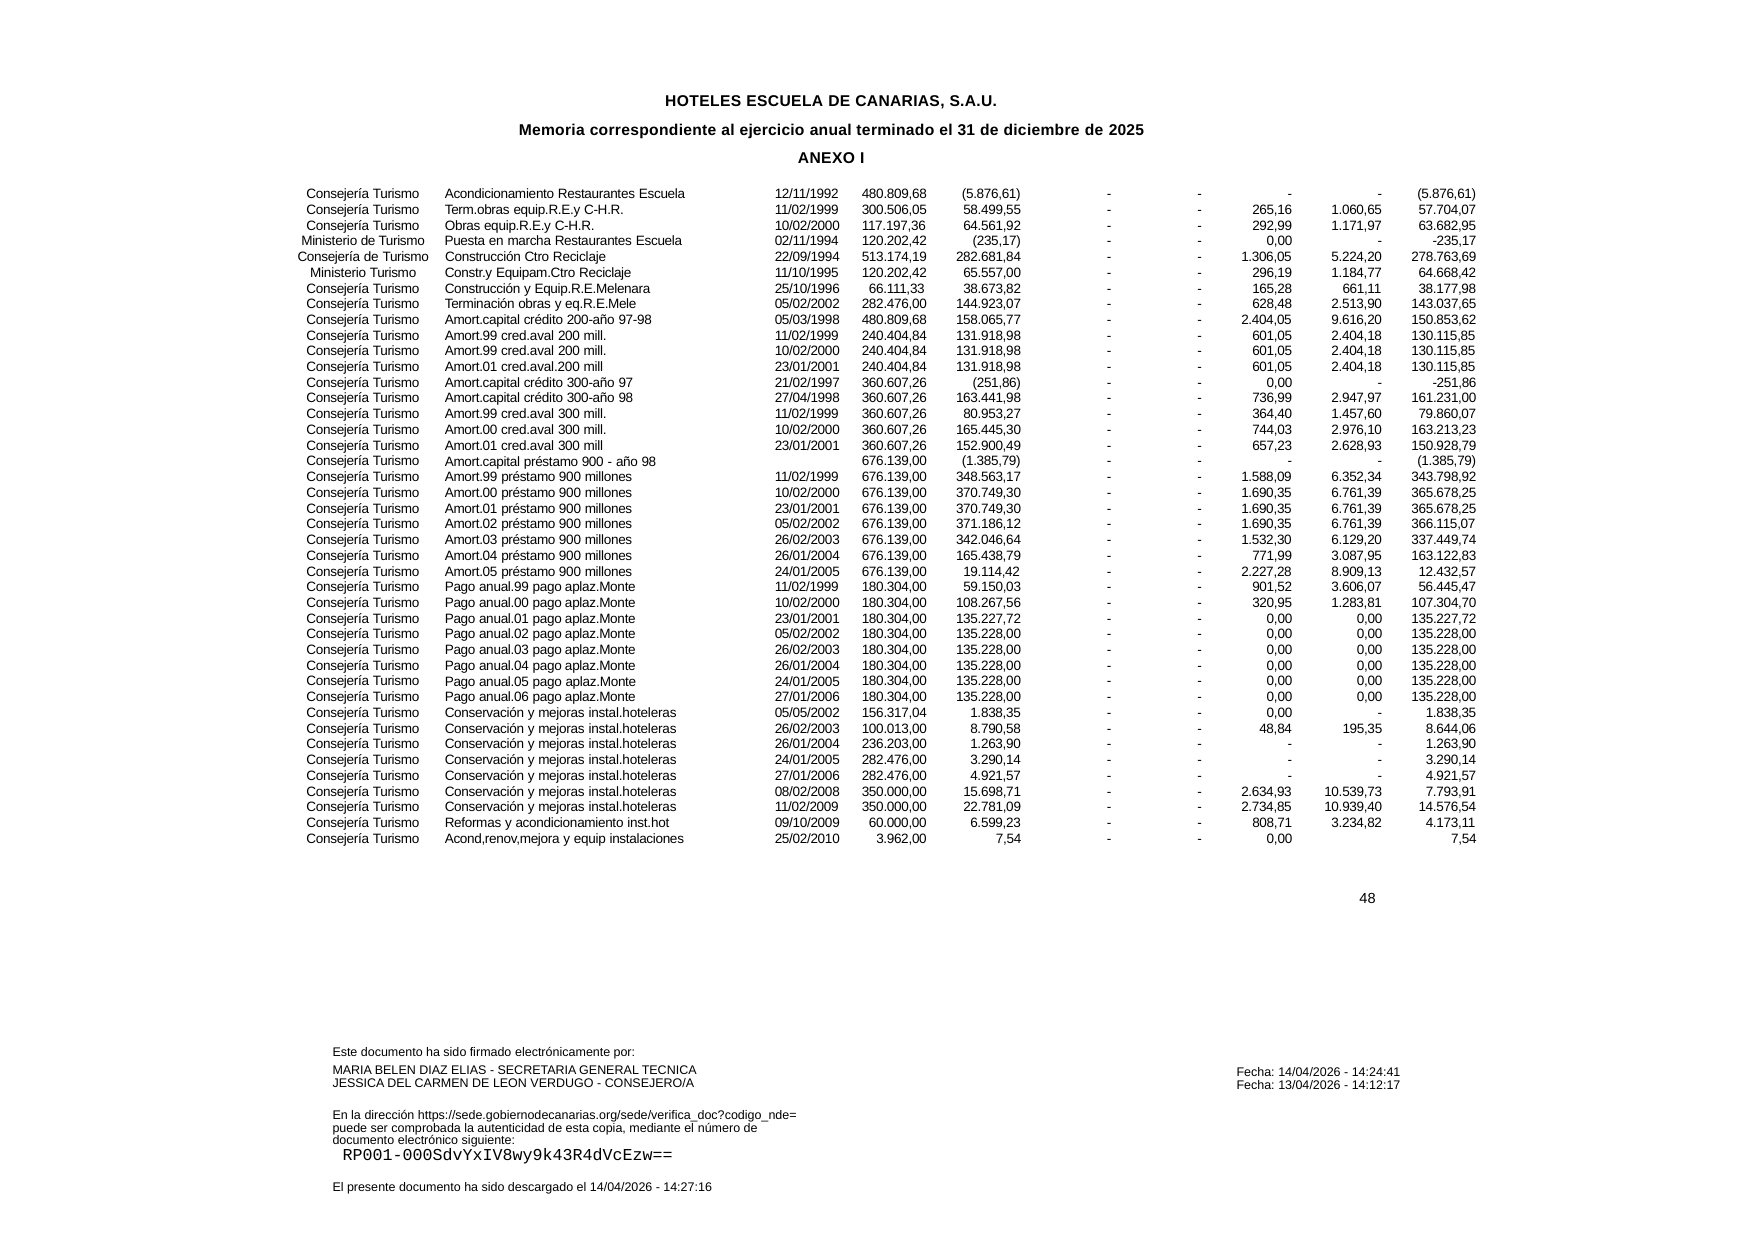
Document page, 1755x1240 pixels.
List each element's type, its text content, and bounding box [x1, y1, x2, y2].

text 59.150,03 [963, 580, 1041, 594]
text - [1107, 486, 1131, 500]
text - [1107, 816, 1131, 830]
text 3.087,95 [1331, 548, 1402, 563]
text 4.921,57 [970, 768, 1041, 783]
text - [1377, 234, 1402, 249]
text - [1197, 721, 1222, 736]
text Consejería Turismo [306, 768, 440, 783]
text 27/01/2006 [774, 769, 860, 783]
text - [1197, 706, 1222, 720]
text 240.404,84 [862, 328, 947, 343]
text 165,28 [1252, 281, 1312, 296]
text 0,00 [1266, 674, 1312, 689]
text (235,17) [972, 234, 1041, 249]
text Conservación y mejoras instal.hoteleras [444, 800, 709, 815]
text 350.000,00 [862, 784, 947, 799]
text - [1197, 501, 1222, 516]
text - [1107, 266, 1131, 280]
text 11/02/2009 [774, 800, 860, 815]
text Consejería Turismo [306, 690, 440, 704]
text - [1377, 768, 1402, 783]
text - [1107, 297, 1131, 312]
text 2.734,85 [1241, 800, 1312, 814]
text - [1197, 753, 1222, 767]
text Conservación y mejoras instal.hoteleras [444, 722, 709, 736]
text 05/02/2002 [774, 297, 860, 312]
text Amort.99 préstamo 900 millones [444, 470, 709, 484]
text Ministerio Turismo [310, 266, 440, 280]
text - [1107, 313, 1131, 327]
text Consejería Turismo [306, 344, 440, 359]
text Amort.99 cred.aval 300 mill. [444, 407, 676, 422]
text 676.139,00 [862, 454, 947, 469]
text - [1197, 486, 1222, 500]
text 10/02/2000 [774, 486, 860, 500]
text 05/05/2002 [774, 706, 860, 720]
text Amort.capital crédito 300-año 98 [444, 391, 676, 406]
text 6.352,34 [1331, 470, 1402, 484]
text 65.557,00 [963, 266, 1041, 280]
text - [1197, 533, 1222, 547]
text - [1107, 517, 1131, 532]
text ANEXO I [798, 149, 1168, 167]
text 4.921,57 [1426, 768, 1497, 783]
text 80.953,27 [963, 407, 1041, 422]
text - [1107, 533, 1131, 547]
text 11/10/1995 [774, 266, 860, 280]
text - [1377, 706, 1402, 720]
text - [1197, 250, 1222, 264]
text - [1197, 596, 1222, 610]
text - [1107, 234, 1131, 249]
text 0,00 [1357, 643, 1402, 657]
text Consejería Turismo [306, 517, 440, 532]
text 365.678,25 [1411, 486, 1497, 500]
text 22/09/1994 [774, 250, 860, 264]
text 165.438,79 [956, 548, 1041, 563]
text 143.037,65 [1411, 297, 1497, 312]
text - [1197, 266, 1222, 280]
text 0,00 [1266, 611, 1312, 626]
text - [1197, 816, 1222, 830]
text Amort.99 cred.aval 200 mill. [444, 328, 676, 343]
text 25/10/1996 [774, 281, 860, 296]
text 180.304,00 [862, 658, 947, 673]
text Consejería de Turismo Construcción Ctro Reciclaje [297, 250, 705, 264]
text 152.900,49 [956, 438, 1041, 453]
text 676.139,00 [862, 517, 947, 532]
text 130.115,85 [1411, 360, 1497, 374]
text 736,99 [1252, 391, 1312, 406]
text Consejería Turismo [306, 501, 440, 516]
text 10/02/2000 [774, 596, 860, 610]
text 8 [1367, 891, 1397, 907]
text Consejería Turismo [306, 360, 440, 374]
text Memoria correspondiente al ejercicio anual terminado el 31 de diciembre de 2025 [518, 121, 1168, 139]
text 0,00 [1266, 627, 1312, 642]
text documento electrónico siguiente: [332, 1134, 822, 1147]
text - [1107, 580, 1131, 594]
text - [1197, 548, 1222, 563]
text - [1107, 706, 1131, 720]
text 513.174,19 [862, 250, 947, 264]
text 135.228,00 [1411, 658, 1497, 673]
text 26/01/2004 [774, 737, 860, 752]
text Ministerio de Turismo Puesta en marcha Restaurantes Escuela [301, 234, 705, 249]
text - [1197, 784, 1222, 799]
text 360.607,26 [862, 407, 947, 422]
text 24/01/2005 [774, 564, 860, 579]
text Conservación y mejoras instal.hoteleras [444, 784, 709, 799]
text Consejería Turismo [306, 376, 440, 390]
text 1.283,81 [1331, 596, 1402, 610]
text 158.065,77 [956, 313, 1041, 327]
text 0,00 [1357, 611, 1402, 626]
text 180.304,00 [862, 690, 947, 704]
text Acondicionamiento Restaurantes Escuela [444, 187, 709, 202]
text - [1197, 313, 1222, 327]
text - [1107, 564, 1131, 579]
text 0,00 [1266, 643, 1312, 657]
text 130.115,85 [1411, 328, 1497, 343]
text - [1107, 281, 1131, 296]
text 0,00 [1357, 627, 1402, 642]
text 135.228,00 [1411, 690, 1497, 704]
text - [1107, 737, 1131, 752]
text 60.000,00 [869, 816, 947, 830]
text - [1107, 328, 1131, 343]
text 2.947,97 [1331, 391, 1402, 406]
text 2.628,93 [1331, 438, 1402, 453]
text El presente documento ha sido descargado el 14/04/2026 - 14:27:16 [332, 1180, 737, 1194]
text 26/02/2003 [774, 722, 860, 736]
text - [1197, 690, 1222, 704]
text Consejería Turismo [306, 203, 444, 217]
text - [1107, 548, 1131, 563]
text Conservación y mejoras instal.hoteleras [444, 769, 709, 783]
text Consejería Turismo [306, 438, 440, 453]
text Acond,renov,mejora y equip instalaciones [444, 832, 709, 846]
text - [1197, 360, 1222, 374]
text - [1197, 737, 1222, 752]
text - [1107, 627, 1131, 642]
text Amort.capital préstamo 900 - año 98 [444, 454, 709, 469]
text - [1197, 768, 1222, 783]
text 657,23 [1252, 438, 1312, 453]
text - [1197, 643, 1222, 657]
text - [1107, 768, 1131, 783]
text Consejería Turismo [306, 674, 440, 689]
text 24/01/2005 [774, 753, 860, 768]
text - [1197, 800, 1222, 814]
text Consejería Turismo [306, 721, 440, 736]
text 1.171,97 [1331, 218, 1402, 233]
text 265,16 [1252, 203, 1312, 217]
text 2.976,10 [1331, 423, 1402, 437]
text 1.306,05 [1241, 250, 1312, 264]
text Amort.capital crédito 200-año 97-98 [444, 313, 676, 327]
text Consejería Turismo [306, 407, 440, 422]
text - [1197, 454, 1222, 469]
text Consejería Turismo [306, 423, 440, 437]
text - [1107, 800, 1131, 814]
text 21/02/1997 [774, 376, 860, 390]
text Consejería Turismo [306, 218, 444, 233]
text 38.673,82 [963, 281, 1041, 296]
text Pago anual.01 pago aplaz.Monte [444, 611, 709, 626]
text 1.060,65 [1331, 203, 1402, 217]
text 120.202,42 [862, 234, 947, 249]
text 180.304,00 [862, 580, 947, 594]
text - [1197, 297, 1222, 312]
text Consejería Turismo [306, 611, 440, 626]
text - [1107, 690, 1131, 704]
text Amort.02 préstamo 900 millones [444, 517, 709, 532]
text 135.228,00 [956, 658, 1041, 673]
text 676.139,00 [862, 486, 947, 500]
text 0,00 [1266, 831, 1312, 846]
text 05/03/1998 [774, 313, 860, 327]
text 7,54 [1451, 831, 1496, 846]
text - [1107, 470, 1131, 484]
text Conservación y mejoras instal.hoteleras [444, 753, 709, 768]
text 120.202,42 [862, 266, 947, 280]
text 12/11/1992 [774, 187, 860, 202]
text - [1107, 753, 1131, 767]
text 05/02/2002 [774, 627, 860, 642]
text 0,00 [1266, 690, 1312, 704]
text Amort.01 cred.aval.200 mill [444, 360, 676, 374]
text Consejería Turismo [306, 564, 440, 579]
text 282.476,00 [862, 753, 947, 767]
text 135.228,00 [956, 674, 1041, 689]
text - [1197, 187, 1222, 202]
text - [1197, 438, 1222, 453]
text - [1377, 187, 1402, 202]
text - [1107, 438, 1131, 453]
text Terminación obras y eq.R.E.Mele [444, 297, 676, 312]
text 08/02/2008 [774, 784, 860, 799]
text 135.228,00 [1411, 674, 1497, 689]
text 365.678,25 [1411, 501, 1497, 516]
text Este documento ha sido firmado electrónicamente por: [332, 1045, 660, 1059]
text Conservación y mejoras instal.hoteleras [444, 706, 709, 720]
text Pago anual.06 pago aplaz.Monte [444, 690, 709, 704]
text 676.139,00 [862, 533, 947, 547]
text Fecha: 13/04/2026 - 14:12:17 [1236, 1079, 1425, 1092]
text 2.513,90 [1331, 297, 1402, 312]
text - [1377, 454, 1402, 469]
text 360.607,26 [862, 438, 947, 453]
text - [1197, 281, 1222, 296]
text 348.563,17 [956, 470, 1041, 484]
text 26/01/2004 [774, 659, 860, 673]
text - [1107, 674, 1131, 689]
text 296,19 [1252, 266, 1312, 280]
text - [1197, 658, 1222, 673]
text 3.962,00 [876, 831, 947, 846]
text 9.616,20 [1331, 313, 1402, 327]
text - [1197, 423, 1222, 437]
text 131.918,98 [956, 360, 1041, 374]
text 15.698,71 [963, 784, 1041, 799]
text MARIA BELEN DIAZ ELIAS - SECRETARIA GENERAL TECNICA [332, 1063, 725, 1077]
text 135.228,00 [1411, 627, 1497, 642]
text Pago anual.03 pago aplaz.Monte [444, 643, 709, 657]
text 8.909,13 [1331, 564, 1402, 579]
text 23/01/2001 [774, 360, 860, 374]
text 0,00 [1266, 234, 1312, 249]
text - [1197, 627, 1222, 642]
text - [1197, 328, 1222, 343]
text 1.588,09 [1241, 470, 1312, 484]
text 676.139,00 [862, 564, 947, 579]
text - [1107, 376, 1131, 390]
text 1.690,35 [1241, 517, 1312, 532]
text 108.267,56 [956, 596, 1041, 610]
text 02/11/1994 [774, 234, 860, 249]
text 25/02/2010 [774, 832, 860, 846]
text 22.781,09 [963, 800, 1041, 814]
text 360.607,26 [862, 376, 947, 390]
text - [1287, 454, 1312, 469]
text - [1377, 753, 1402, 767]
text Consejería Turismo [306, 548, 440, 563]
text 2.404,18 [1331, 360, 1402, 374]
text - [1107, 344, 1131, 359]
text 135.228,00 [1411, 643, 1497, 657]
text Consejería Turismo [306, 643, 440, 657]
text 163.441,98 [956, 391, 1041, 406]
text 6.599,23 [970, 816, 1041, 830]
text - [1197, 218, 1222, 233]
text 601,05 [1252, 360, 1312, 374]
text 0,00 [1357, 658, 1402, 673]
text 26/02/2003 [774, 533, 860, 547]
text 320,95 [1252, 596, 1312, 610]
text Conservación y mejoras instal.hoteleras [444, 737, 709, 752]
text - [1197, 391, 1222, 406]
text (1.385,79) [1417, 454, 1497, 469]
text 144.923,07 [956, 297, 1041, 312]
text Consejería Turismo [306, 831, 440, 846]
text 1.184,77 [1331, 266, 1402, 280]
text 26/02/2003 [774, 643, 860, 657]
text 240.404,84 [862, 344, 947, 359]
text 3.290,14 [1426, 753, 1497, 767]
text Consejería Turismo [306, 486, 440, 500]
text Consejería Turismo [306, 328, 440, 343]
text 3.290,14 [970, 753, 1041, 767]
text Consejería Turismo [306, 313, 440, 327]
text Construcción y Equip.R.E.Melenara [444, 281, 676, 296]
text (251,86) [972, 376, 1041, 390]
text - [1287, 187, 1312, 202]
text - [1107, 501, 1131, 516]
text 360.607,26 [862, 423, 947, 437]
text 26/01/2004 [774, 549, 860, 563]
text 165.445,30 [956, 423, 1041, 437]
text 4 [1359, 901, 1367, 907]
text - [1197, 611, 1222, 626]
text 2.404,18 [1331, 328, 1402, 343]
text 360.607,26 [862, 391, 947, 406]
text - [1197, 470, 1222, 484]
text 195,35 [1342, 721, 1402, 736]
text 14.576,54 [1418, 800, 1497, 814]
text - [1377, 376, 1402, 390]
text - [1107, 831, 1131, 846]
text Consejería Turismo [306, 281, 440, 296]
text - [1107, 203, 1131, 217]
text 278.763,69 [1411, 250, 1497, 264]
text - [1197, 344, 1222, 359]
text -235,17 [1432, 234, 1497, 249]
text Consejería Turismo [306, 454, 440, 469]
text 300.506,05 [862, 203, 947, 217]
text 366.115,07 [1411, 517, 1497, 532]
text puede ser comprobada la autenticidad de esta copia, mediante el número de [332, 1122, 822, 1134]
text Consejería Turismo [306, 596, 440, 610]
text - [1197, 674, 1222, 689]
text - [1197, 376, 1222, 390]
text 6.761,39 [1331, 486, 1402, 500]
text -251,86 [1432, 376, 1497, 390]
text 0,00 [1266, 376, 1312, 390]
text 23/01/2001 [774, 438, 860, 453]
text - [1197, 831, 1222, 846]
text 180.304,00 [862, 643, 947, 657]
text 56.445,47 [1418, 580, 1497, 594]
text 8.790,58 [970, 721, 1041, 736]
text Consejería Turismo [306, 737, 440, 752]
text 601,05 [1252, 344, 1312, 359]
text 57.704,07 [1418, 203, 1497, 217]
text 2.404,18 [1331, 344, 1402, 359]
text 350.000,00 [862, 800, 947, 814]
text 480.809,68 [862, 187, 947, 202]
text - [1107, 423, 1131, 437]
text 8.644,06 [1426, 721, 1497, 736]
text 337.449,74 [1411, 533, 1497, 547]
text 79.860,07 [1418, 407, 1497, 422]
text 292,99 [1252, 218, 1312, 233]
text 156.317,04 [862, 706, 947, 720]
text 901,52 [1252, 580, 1312, 594]
text Amort.01 préstamo 900 millones [444, 501, 709, 516]
text 3.606,07 [1331, 580, 1402, 594]
text Constr.y Equipam.Ctro Reciclaje [444, 266, 676, 280]
text 2.227,28 [1241, 564, 1312, 579]
text 135.227,72 [956, 611, 1041, 626]
text 628,48 [1252, 297, 1312, 312]
text Consejería Turismo [306, 391, 440, 406]
text 10/02/2000 [774, 344, 860, 359]
text 180.304,00 [862, 611, 947, 626]
text JESSICA DEL CARMEN DE LEON VERDUGO - CONSEJERO/A [332, 1077, 725, 1090]
text 1.263,90 [970, 737, 1041, 752]
text Consejería Turismo [306, 297, 440, 312]
text 4 [1359, 891, 1367, 900]
text 1.457,60 [1331, 407, 1402, 422]
text 09/10/2009 [774, 816, 860, 830]
text 808,71 [1252, 816, 1312, 830]
text 131.918,98 [956, 328, 1041, 343]
text (1.385,79) [962, 454, 1041, 469]
text (5.876,61) [962, 187, 1041, 202]
text - [1107, 407, 1131, 422]
text 38.177,98 [1418, 281, 1497, 296]
text - [1107, 391, 1131, 406]
text - [1197, 564, 1222, 579]
text - [1107, 658, 1131, 673]
text 135.228,00 [956, 627, 1041, 642]
text 163.122,83 [1411, 548, 1497, 563]
text 1.838,35 [1426, 706, 1497, 720]
text Pago anual.04 pago aplaz.Monte [444, 659, 709, 673]
text 12.432,57 [1418, 564, 1497, 579]
text 236.203,00 [862, 737, 947, 752]
text 131.918,98 [956, 344, 1041, 359]
text Reformas y acondicionamiento inst.hot [444, 816, 709, 830]
text 11/02/1999 [774, 407, 860, 422]
text 24/01/2005 [774, 674, 860, 689]
text 150.853,62 [1411, 313, 1497, 327]
text - [1107, 784, 1131, 799]
text Amort.capital crédito 300-año 97 [444, 376, 676, 390]
text 676.139,00 [862, 501, 947, 516]
text Amort.05 préstamo 900 millones [444, 564, 709, 579]
text - [1107, 218, 1131, 233]
text 370.749,30 [956, 486, 1041, 500]
text 0,00 [1357, 674, 1402, 689]
text 0,00 [1266, 658, 1312, 673]
text 23/01/2001 [774, 611, 860, 626]
text 27/04/1998 [774, 391, 860, 406]
text 661,11 [1342, 281, 1402, 296]
text 58.499,55 [963, 203, 1041, 217]
text Consejería Turismo [306, 470, 440, 484]
text Consejería Turismo [306, 187, 444, 202]
text 370.749,30 [956, 501, 1041, 516]
text Pago anual.00 pago aplaz.Monte [444, 596, 709, 610]
text Amort.99 cred.aval 200 mill. [444, 344, 676, 359]
text 0,00 [1266, 706, 1312, 720]
text 0,00 [1357, 690, 1402, 704]
text 1.532,30 [1241, 533, 1312, 547]
text 10.939,40 [1324, 800, 1402, 814]
text Consejería Turismo [306, 627, 440, 642]
text - [1107, 250, 1131, 264]
text Consejería Turismo [306, 658, 440, 673]
text 1.690,35 [1241, 501, 1312, 516]
text - [1107, 360, 1131, 374]
text Consejería Turismo [306, 753, 440, 767]
text Consejería Turismo [306, 533, 440, 547]
text 163.213,23 [1411, 423, 1497, 437]
text - [1287, 768, 1312, 783]
text 6.129,20 [1331, 533, 1402, 547]
text Consejería Turismo [306, 706, 440, 720]
text Amort.00 préstamo 900 millones [444, 486, 709, 500]
text 371.186,12 [956, 517, 1041, 532]
text Consejería Turismo [306, 580, 440, 594]
text 282.681,84 [956, 250, 1041, 264]
text - [1378, 737, 1402, 752]
text 10/02/2000 [774, 423, 860, 437]
text Amort.03 préstamo 900 millones [444, 533, 709, 547]
text - [1197, 517, 1222, 532]
text Fecha: 14/04/2026 - 14:24:41 [1236, 1066, 1425, 1079]
text Amort.01 cred.aval 300 mill [444, 438, 629, 453]
text 676.139,00 [862, 470, 947, 484]
text 135.227,72 [1411, 611, 1497, 626]
text 161.231,00 [1411, 391, 1497, 406]
text - [1107, 187, 1131, 202]
text 19.114,42 [963, 564, 1041, 579]
text Consejería Turismo [306, 784, 440, 799]
text 5.224,20 [1331, 250, 1402, 264]
text 744,03 [1252, 423, 1312, 437]
text 1.838,35 [970, 706, 1041, 720]
text - [1107, 454, 1131, 469]
text Obras equip.R.E.y C-H.R. [444, 218, 709, 233]
text - [1107, 596, 1131, 610]
text - [1197, 580, 1222, 594]
text 180.304,00 [862, 674, 947, 689]
text 1.690,35 [1241, 486, 1312, 500]
text 66.111,33 [869, 281, 947, 296]
text 48,84 [1259, 721, 1312, 736]
text 282.476,00 [862, 768, 947, 783]
text 117.197,36 [862, 218, 947, 233]
text Pago anual.99 pago aplaz.Monte [444, 580, 709, 594]
text Consejería Turismo [306, 816, 440, 830]
text - [1107, 643, 1131, 657]
text 676.139,00 [862, 548, 947, 563]
text 2.634,93 [1241, 784, 1312, 799]
text 180.304,00 [862, 627, 947, 642]
text 180.304,00 [862, 596, 947, 610]
text - [1197, 203, 1222, 217]
text - [1107, 611, 1131, 626]
text 7.793,91 [1426, 784, 1497, 799]
text 1.263,90 [1426, 737, 1497, 752]
text 7,54 [996, 831, 1041, 846]
text 05/02/2002 [774, 517, 860, 532]
text 4.173,11 [1426, 816, 1497, 830]
text 282.476,00 [862, 297, 947, 312]
text RP001-000SdvYxIV8wy9k43R4dVcEzw== [342, 1147, 822, 1164]
text - [1287, 737, 1312, 752]
text En la dirección https://sede.gobiernodecanarias.org/sede/verifica_doc?codigo_nde= [332, 1108, 822, 1122]
text 3.234,82 [1331, 816, 1402, 830]
text 10.539,73 [1324, 784, 1402, 799]
text 11/02/1999 [774, 203, 860, 217]
text - [1107, 721, 1131, 736]
text 11/02/1999 [774, 580, 860, 594]
text 342.046,64 [956, 533, 1041, 547]
text 135.228,00 [956, 690, 1041, 704]
text 11/02/1999 [774, 470, 860, 484]
text 771,99 [1252, 548, 1312, 563]
text 6.761,39 [1331, 517, 1402, 532]
text 107.304,70 [1411, 596, 1497, 610]
text 23/01/2001 [774, 501, 860, 516]
text (5.876,61) [1417, 187, 1497, 202]
text Consejería Turismo [306, 800, 440, 814]
text 364,40 [1252, 407, 1312, 422]
text 64.668,42 [1418, 266, 1497, 280]
text 10/02/2000 [774, 218, 860, 233]
text - [1197, 407, 1222, 422]
text Amort.00 cred.aval 300 mill. [444, 423, 629, 437]
text 64.561,92 [963, 218, 1041, 233]
text 480.809,68 [862, 313, 947, 327]
text 11/02/1999 [774, 328, 860, 343]
text 601,05 [1252, 328, 1312, 343]
text 100.013,00 [862, 721, 947, 736]
text 2.404,05 [1241, 313, 1312, 327]
text 63.682,95 [1418, 218, 1497, 233]
text 135.228,00 [956, 643, 1041, 657]
text Pago anual.02 pago aplaz.Monte [444, 627, 709, 642]
text 150.928,79 [1411, 438, 1497, 453]
text Amort.04 préstamo 900 millones [444, 549, 709, 563]
text Term.obras equip.R.E.y C-H.R. [444, 203, 709, 217]
text 240.404,84 [862, 360, 947, 374]
text HOTELES ESCUELA DE CANARIAS, S.A.U. [665, 92, 1168, 110]
text 27/01/2006 [774, 690, 860, 704]
text - [1197, 234, 1222, 249]
text Pago anual.05 pago aplaz.Monte [444, 674, 709, 689]
text - [1287, 753, 1312, 767]
text 130.115,85 [1411, 344, 1497, 359]
text 6.761,39 [1331, 501, 1402, 516]
text 343.798,92 [1411, 470, 1497, 484]
